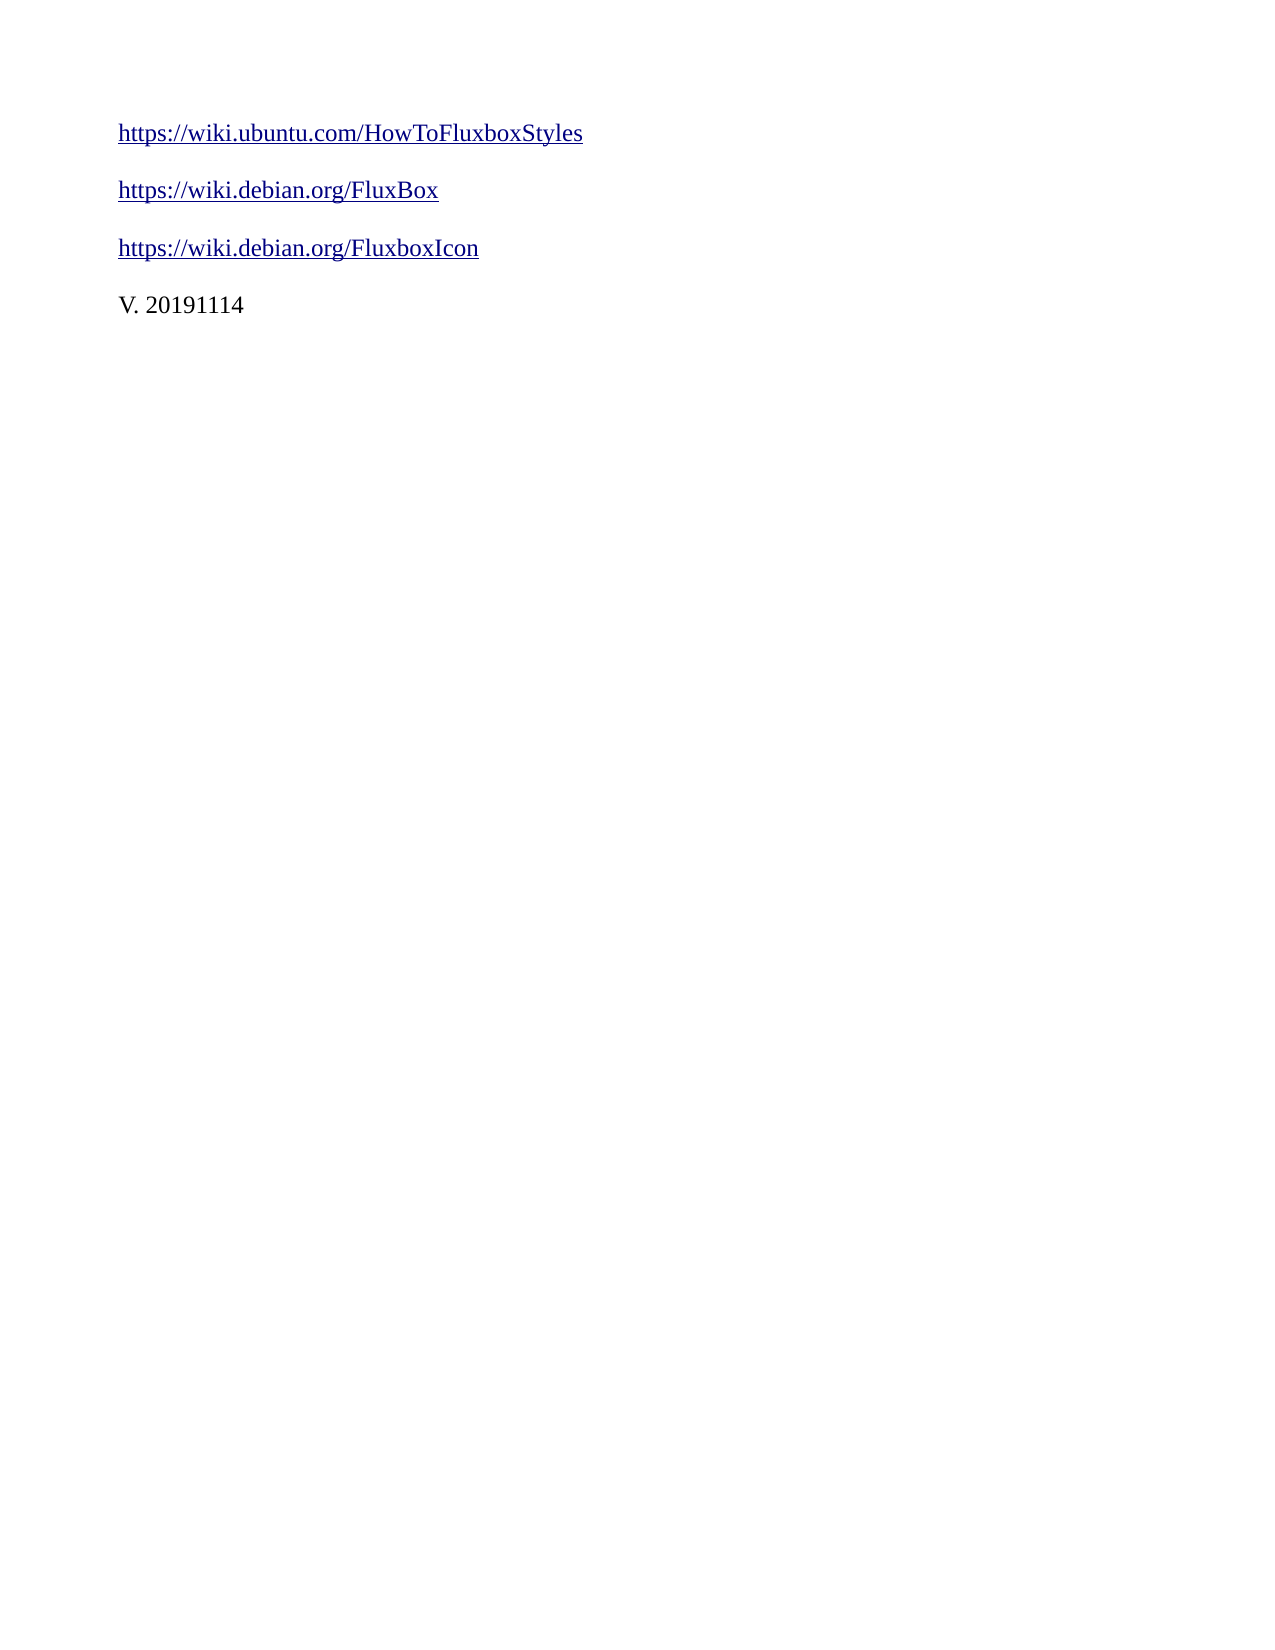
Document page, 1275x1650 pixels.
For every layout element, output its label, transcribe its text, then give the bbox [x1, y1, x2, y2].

text https://wiki.ubuntu.com/HowToFluxboxStyles [118, 118, 1157, 147]
text https://wiki.debian.org/FluxboxIcon [118, 233, 1157, 262]
text V. 20191114 [118, 291, 1157, 319]
text https://wiki.debian.org/FluxBox [118, 176, 1157, 204]
